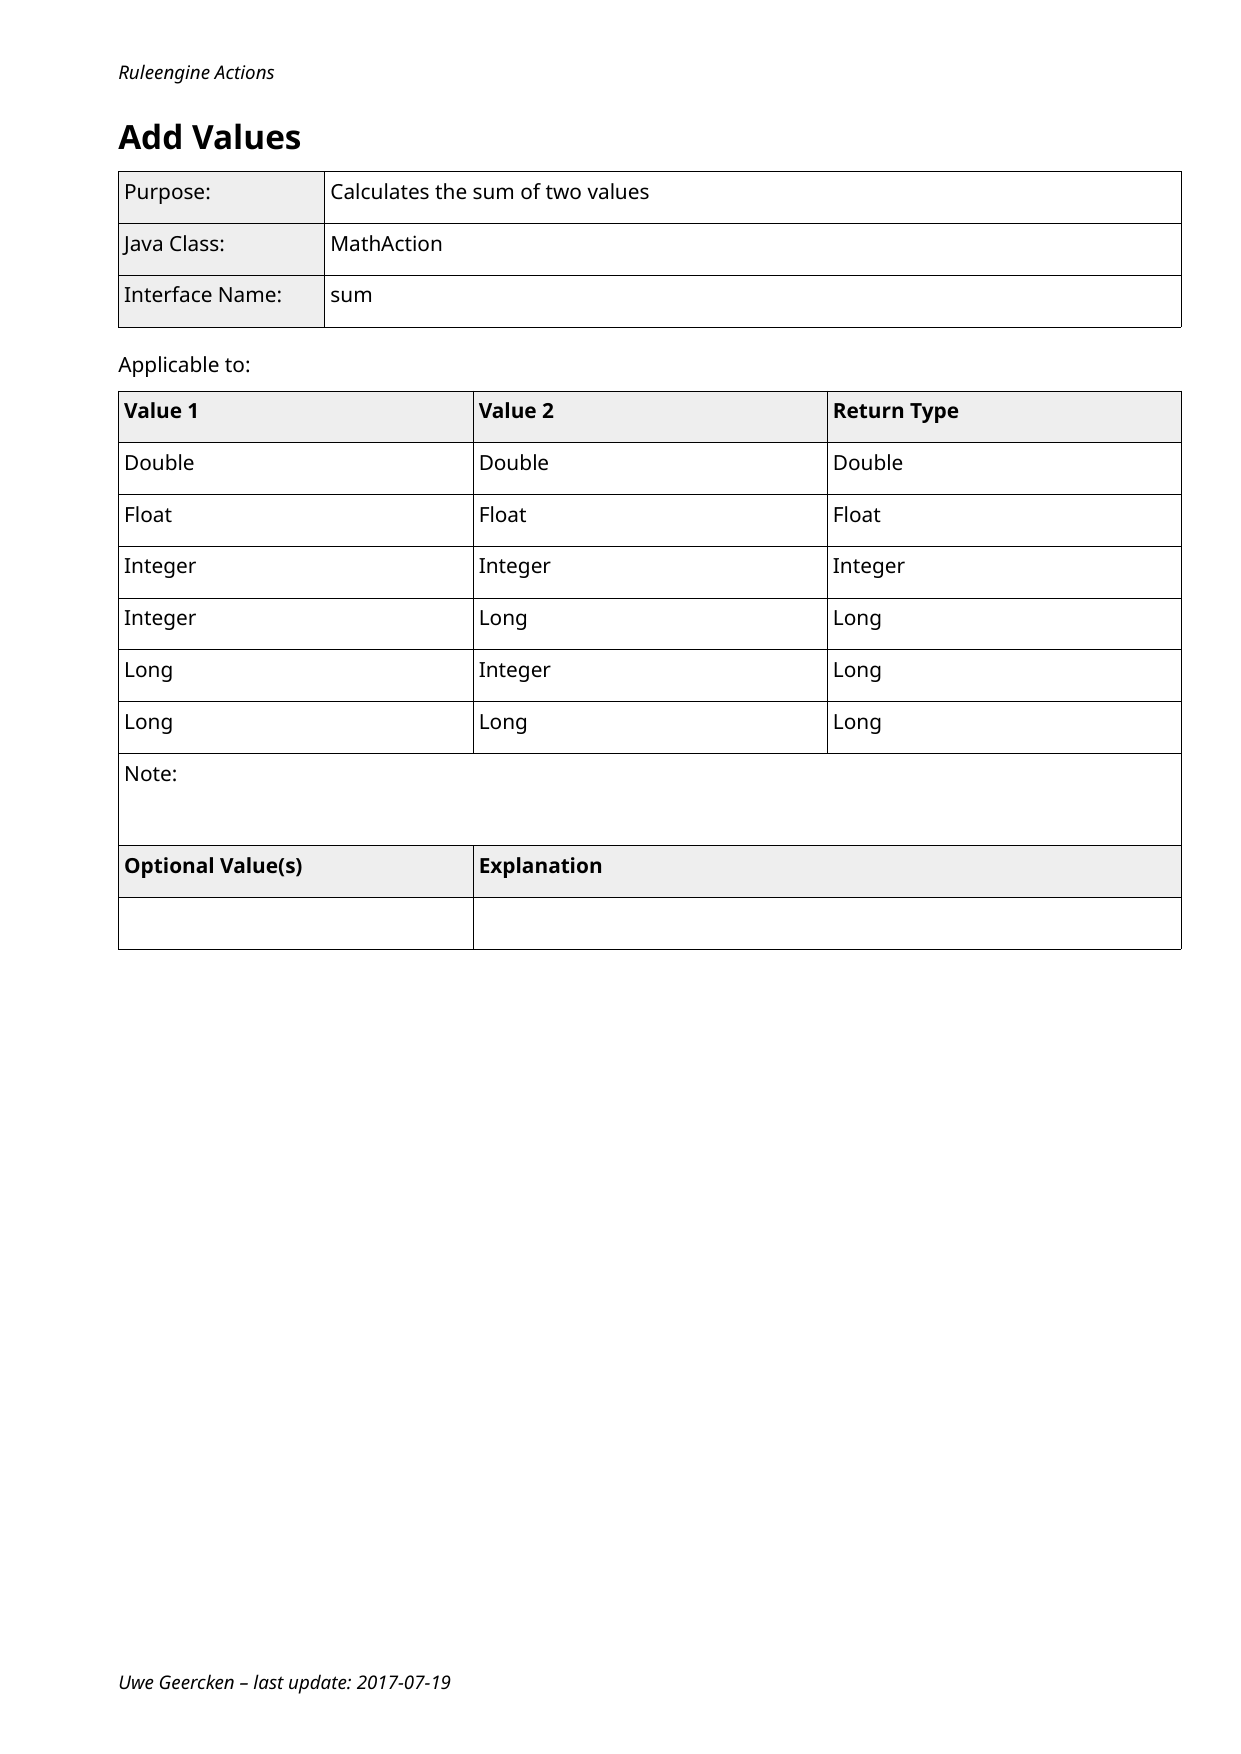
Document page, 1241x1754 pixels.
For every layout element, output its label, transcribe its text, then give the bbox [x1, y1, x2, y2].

table_cell MathAction [325, 224, 1181, 275]
table_cell Integer [828, 547, 1181, 598]
table_cell Float [119, 495, 473, 546]
table_cell Double [474, 443, 827, 494]
table_cell Long [828, 599, 1181, 649]
table_cell Long [119, 702, 473, 753]
table_cell Long [828, 702, 1181, 753]
table_cell Optional Value(s) [119, 846, 473, 897]
table_cell Double [119, 443, 473, 494]
table_cell Double [828, 443, 1181, 494]
table_cell Long [828, 650, 1181, 701]
table_cell [119, 898, 473, 948]
table_header Return Type [828, 392, 1181, 442]
table_cell Float [828, 495, 1181, 546]
table_cell Long [119, 650, 473, 701]
text Applicable to: [118, 350, 1181, 379]
text Add Values [118, 114, 1181, 159]
table_cell Long [474, 702, 827, 753]
table_cell Explanation [474, 846, 1181, 897]
table_cell Integer [119, 599, 473, 649]
table_header Value 1 [119, 392, 473, 442]
table_cell Java Class: [119, 224, 324, 275]
table_cell Integer [474, 547, 827, 598]
table_cell Note: [119, 754, 1181, 845]
table_header Value 2 [474, 392, 827, 442]
table_cell Float [474, 495, 827, 546]
table_header Calculates the sum of two values [325, 172, 1181, 223]
table_cell Integer [474, 650, 827, 701]
table_cell Long [474, 599, 827, 649]
table_cell Integer [119, 547, 473, 598]
table_header Purpose: [119, 172, 324, 223]
table_cell [474, 898, 1181, 948]
table_cell Interface Name: [119, 276, 324, 327]
table_cell sum [325, 276, 1181, 327]
